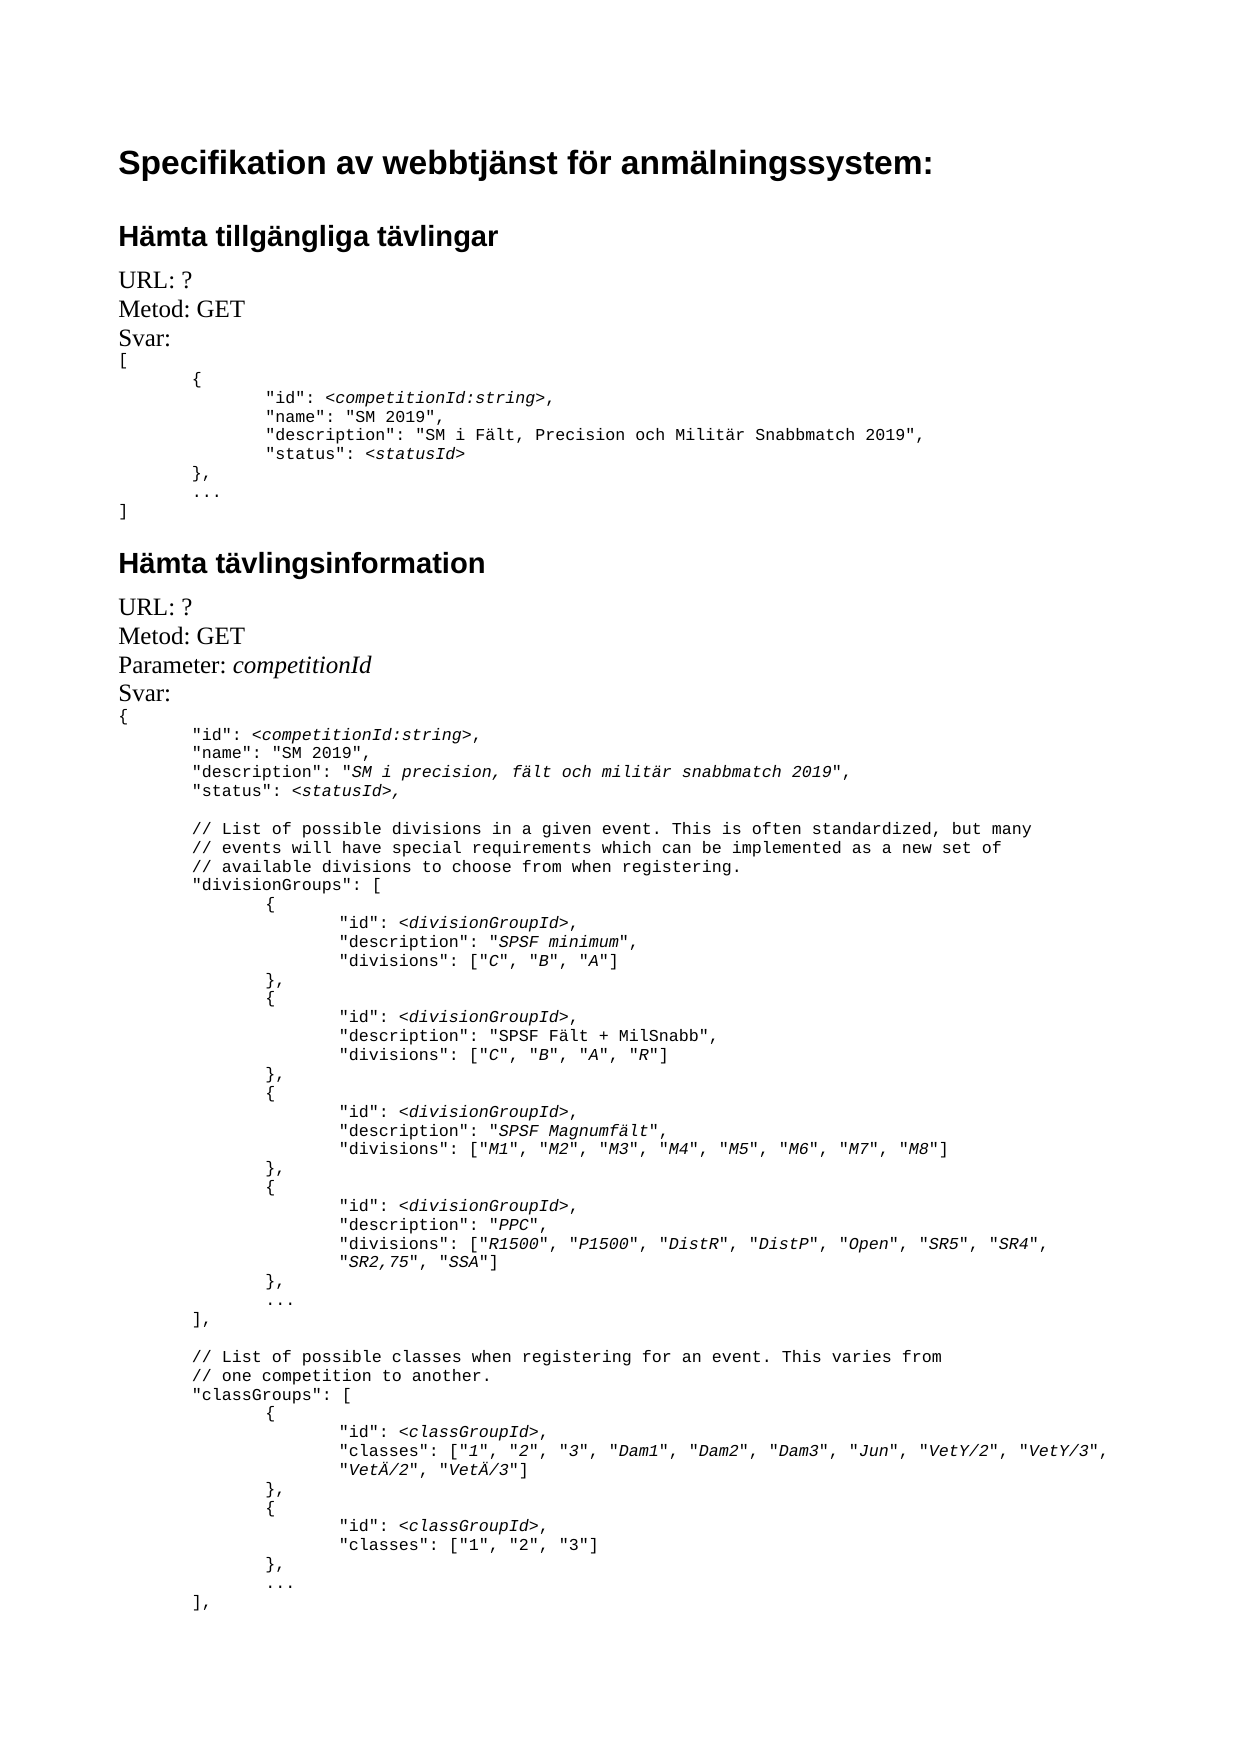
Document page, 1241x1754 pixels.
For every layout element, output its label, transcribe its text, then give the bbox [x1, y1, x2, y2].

text }, [265, 1480, 1122, 1499]
text "description": "SM i precision, fält och militär snabbmatch 2019", [192, 764, 1122, 783]
text "description": "SPSF Magnumfält", [339, 1122, 1122, 1141]
text "divisionGroups": [ [192, 877, 1122, 896]
text { [265, 1405, 1122, 1424]
text }, [192, 465, 1122, 483]
text "description": "SPSF minimum", [339, 933, 1122, 952]
text { [265, 1179, 1122, 1197]
text Svar: [118, 323, 1122, 352]
text { [265, 1084, 1122, 1103]
text "classes": ["1", "2", "3", "Dam1", "Dam2", "Dam3", "Jun", "VetY/2", "VetY/3", "VetÄ/2", "VetÄ/3"] [339, 1443, 1122, 1480]
text URL: ? [118, 592, 1122, 621]
text "description": "PPC", [339, 1216, 1122, 1235]
text }, [265, 971, 1122, 990]
text // List of possible classes when registering for an event. This varies from // one competition to another. [192, 1348, 1122, 1386]
text "id": <divisionGroupId>, [339, 1009, 1122, 1028]
text }, [265, 1160, 1122, 1179]
subtitle Hämta tävlingsinformation [118, 546, 1122, 580]
text }, [265, 1066, 1122, 1084]
text "divisions": ["M1", "M2", "M3", "M4", "M5", "M6", "M7", "M8"] [339, 1141, 1122, 1160]
text "description": "SPSF Fält + MilSnabb", [339, 1028, 1122, 1047]
text { [265, 990, 1122, 1009]
text "id": <competitionId:string>, [192, 726, 1122, 745]
text "status": <statusId>, [192, 783, 1122, 802]
text }, [265, 1273, 1122, 1292]
text "divisions": ["C", "B", "A", "R"] [339, 1047, 1122, 1066]
text "id": <classGroupId>, [339, 1518, 1122, 1537]
text Svar: [118, 678, 1122, 707]
text { [118, 707, 1122, 726]
text ], [192, 1311, 1122, 1329]
subtitle Specifikation av webbtjänst för anmälningssystem: [118, 143, 1122, 182]
text ], [192, 1593, 1122, 1612]
text [ [118, 352, 1122, 370]
text "id": <competitionId:string>, [265, 389, 1122, 408]
text // List of possible divisions in a given event. This is often standardized, but many // events will have special requirements which can be implemented as a new set of // available divisions to choose from when registering. [192, 820, 1122, 877]
text "classGroups": [ [192, 1386, 1122, 1405]
text { [265, 1499, 1122, 1518]
text Metod: GET [118, 294, 1122, 323]
subtitle Hämta tillgängliga tävlingar [118, 219, 1122, 253]
text Parameter: competitionId [118, 650, 1122, 678]
text "id": <divisionGroupId>, [339, 1103, 1122, 1122]
text ] [118, 502, 1122, 521]
text "status": <statusId> [265, 446, 1122, 465]
text ... [265, 1292, 1122, 1311]
text ... [265, 1574, 1122, 1593]
text { [265, 896, 1122, 915]
text "name": "SM 2019", [265, 408, 1122, 427]
text "classes": ["1", "2", "3"] [339, 1537, 1122, 1556]
text { [192, 370, 1122, 389]
text "id": <classGroupId>, [339, 1424, 1122, 1443]
text "id": <divisionGroupId>, [339, 1197, 1122, 1216]
text ... [192, 483, 1122, 502]
text "name": "SM 2019", [192, 745, 1122, 764]
text "description": "SM i Fält, Precision och Militär Snabbmatch 2019", [265, 427, 1122, 446]
text "divisions": ["R1500", "P1500", "DistR", "DistP", "Open", "SR5", "SR4", "SR2,75", "SSA"] [339, 1235, 1122, 1273]
text "divisions": ["C", "B", "A"] [339, 952, 1122, 971]
text }, [265, 1556, 1122, 1574]
text "id": <divisionGroupId>, [339, 915, 1122, 933]
text Metod: GET [118, 621, 1122, 650]
text URL: ? [118, 265, 1122, 294]
